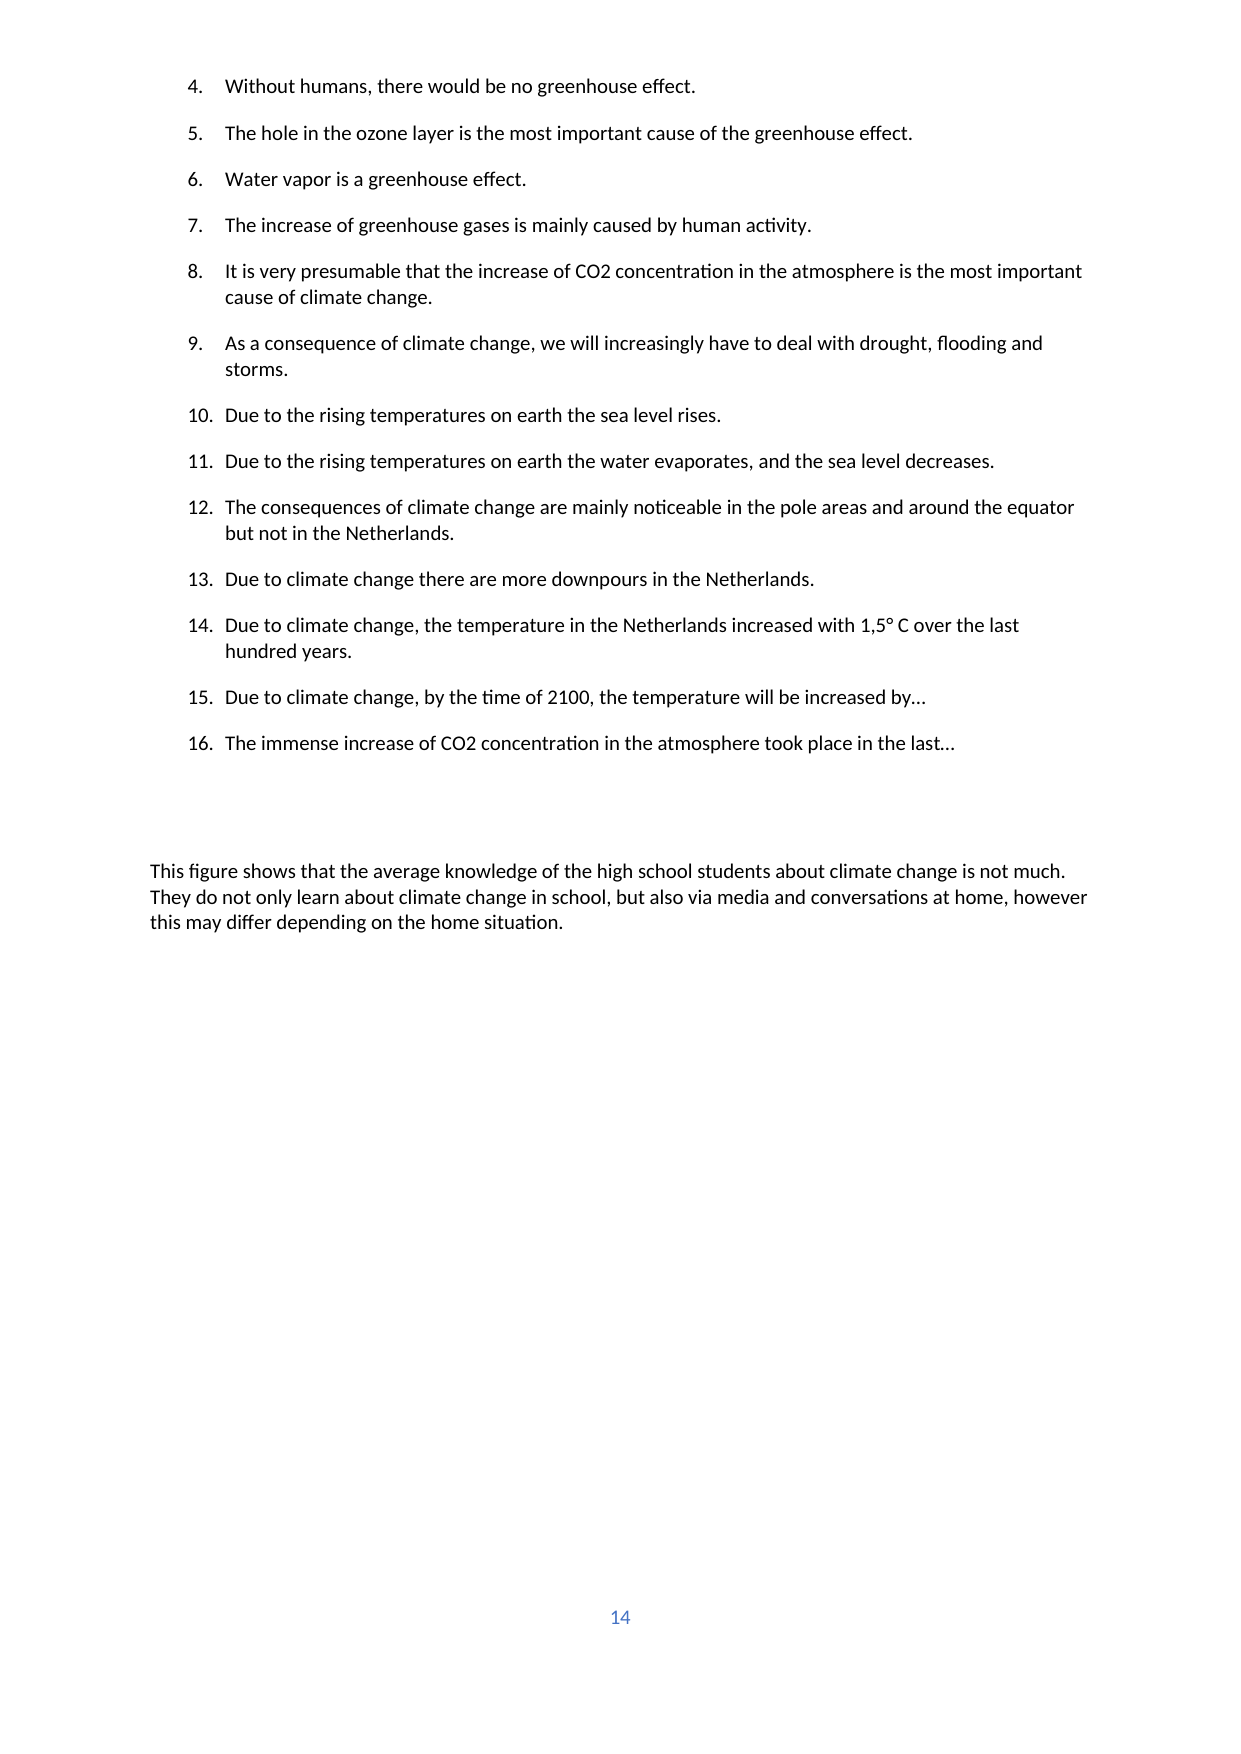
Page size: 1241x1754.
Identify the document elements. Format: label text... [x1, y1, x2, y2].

list It is very presumable that the increase of CO2 concentration in the atmosphere is the most important cause of climate change. [187, 259, 1090, 309]
list The increase of greenhouse gases is mainly caused by human activity. [187, 212, 1090, 238]
list Due to the rising temperatures on earth the water evaporates, and the sea level decreases. [187, 448, 1090, 474]
list The hole in the ozone layer is the most important cause of the greenhouse effect. [187, 120, 1090, 145]
list Water vapor is a greenhouse effect. [187, 166, 1090, 192]
list The consequences of climate change are mainly noticeable in the pole areas and around the equator but not in the Netherlands. [187, 494, 1090, 545]
list The immense increase of CO2 concentration in the atmosphere took place in the last… [187, 730, 1090, 756]
text This figure shows that the average knowledge of the high school students about climate change is not much. They do not only learn about climate change in school, but also via media and conversations at home, however this may differ depending on the home situation. [150, 859, 1090, 935]
list Due to climate change there are more downpours in the Netherlands. [187, 566, 1090, 592]
list Due to the rising temperatures on earth the sea level rises. [187, 402, 1090, 427]
list As a consequence of climate change, we will increasingly have to deal with drought, flooding and storms. [187, 330, 1090, 381]
list Without humans, there would be no greenhouse effect. [187, 74, 1090, 99]
list Due to climate change, the temperature in the Netherlands increased with 1,5° C over the last hundred years. [187, 612, 1090, 663]
list Due to climate change, by the time of 2100, the temperature will be increased by… [187, 684, 1090, 709]
